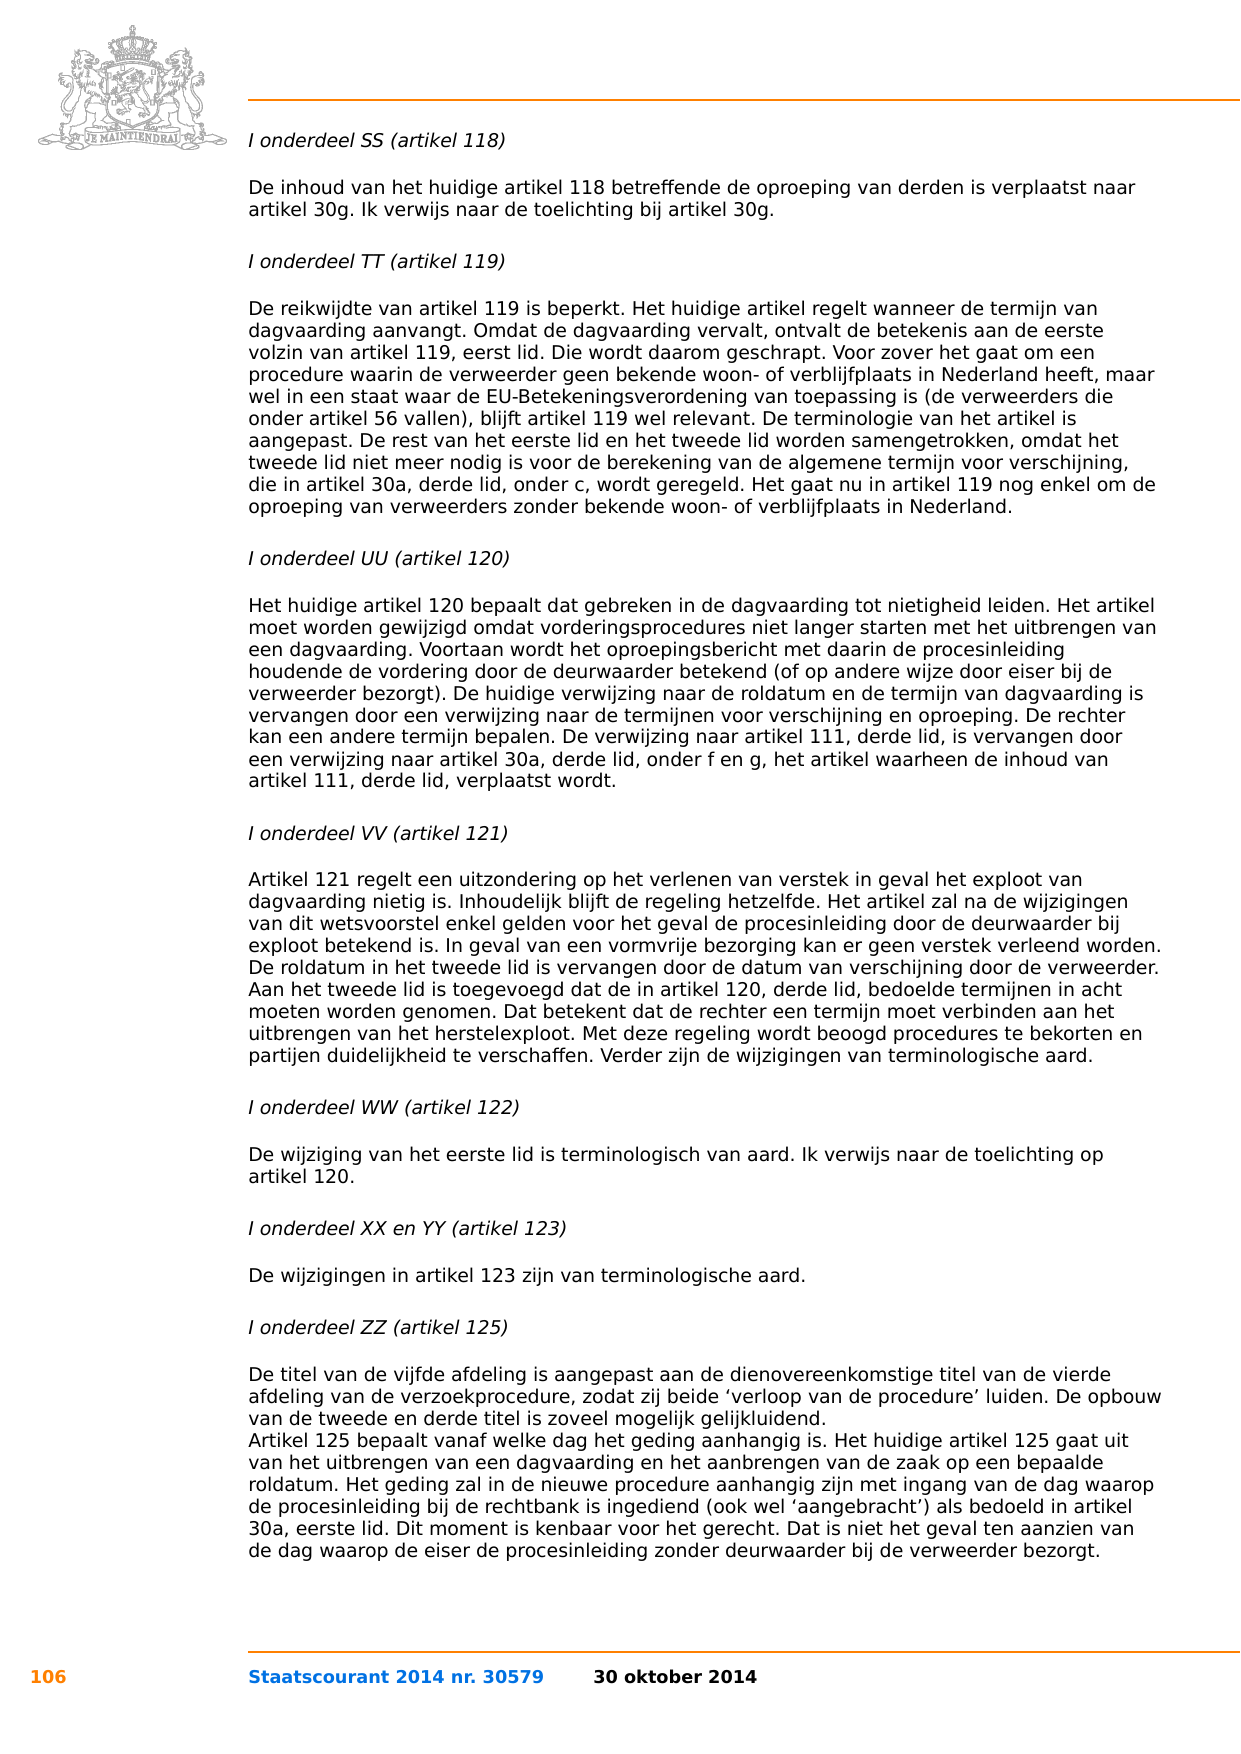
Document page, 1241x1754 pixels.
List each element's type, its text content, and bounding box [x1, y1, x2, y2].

subtitle I onderdeel WW (artikel 122) [248, 1097, 1163, 1119]
subtitle I onderdeel TT (artikel 119) [248, 251, 1163, 273]
text De wijziging van het eerste lid is terminologisch van aard. Ik verwijs naar de toelichting op artikel 120. [248, 1144, 1163, 1188]
text De roldatum in het tweede lid is vervangen door de datum van verschijning door de verweerder. Aan het tweede lid is toegevoegd dat de in artikel 120, derde lid, bedoelde termijnen in acht moeten worden genomen. Dat betekent dat de rechter een termijn moet verbinden aan het uitbrengen van het herstelexploot. Met deze regeling wordt beoogd procedures te bekorten en partijen duidelijkheid te verschaffen. Verder zijn de wijzigingen van terminologische aard. [248, 957, 1163, 1067]
subtitle I onderdeel ZZ (artikel 125) [248, 1317, 1163, 1339]
subtitle I onderdeel SS (artikel 118) [248, 130, 1163, 152]
text Artikel 125 bepaalt vanaf welke dag het geding aanhangig is. Het huidige artikel 125 gaat uit van het uitbrengen van een dagvaarding en het aanbrengen van de zaak op een bepaalde roldatum. Het geding zal in de nieuwe procedure aanhangig zijn met ingang van de dag waarop de procesinleiding bij de rechtbank is ingediend (ook wel ‘aangebracht’) als bedoeld in artikel 30a, eerste lid. Dit moment is kenbaar voor het gerecht. Dat is niet het geval ten aanzien van de dag waarop de eiser de procesinleiding zonder deurwaarder bij de verweerder bezorgt. [248, 1430, 1163, 1562]
text De inhoud van het huidige artikel 118 betreffende de oproeping van derden is verplaatst naar artikel 30g. Ik verwijs naar de toelichting bij artikel 30g. [248, 177, 1163, 221]
subtitle I onderdeel UU (artikel 120) [248, 548, 1163, 569]
picture [38, 25, 227, 150]
text De reikwijdte van artikel 119 is beperkt. Het huidige artikel regelt wanneer de termijn van dagvaarding aanvangt. Omdat de dagvaarding vervalt, ontvalt de betekenis aan de eerste volzin van artikel 119, eerst lid. Die wordt daarom geschrapt. Voor zover het gaat om een procedure waarin de verweerder geen bekende woon- of verblijfplaats in Nederland heeft, maar wel in een staat waar de EU-Betekeningsverordening van toepassing is (de verweerders die onder artikel 56 vallen), blijft artikel 119 wel relevant. De terminologie van het artikel is aangepast. De rest van het eerste lid en het tweede lid worden samengetrokken, omdat het tweede lid niet meer nodig is voor de berekening van de algemene termijn voor verschijning, die in artikel 30a, derde lid, onder c, wordt geregeld. Het gaat nu in artikel 119 nog enkel om de oproeping van verweerders zonder bekende woon- of verblijfplaats in Nederland. [248, 298, 1163, 518]
text De wijzigingen in artikel 123 zijn van terminologische aard. [248, 1265, 1163, 1287]
text Artikel 121 regelt een uitzondering op het verlenen van verstek in geval het exploot van dagvaarding nietig is. Inhoudelijk blijft de regeling hetzelfde. Het artikel zal na de wijzigingen van dit wetsvoorstel enkel gelden voor het geval de procesinleiding door de deurwaarder bij exploot betekend is. In geval van een vormvrije bezorging kan er geen verstek verleend worden. [248, 869, 1163, 957]
text De titel van de vijfde afdeling is aangepast aan de dienovereenkomstige titel van de vierde afdeling van de verzoekprocedure, zodat zij beide ‘verloop van de procedure’ luiden. De opbouw van de tweede en derde titel is zoveel mogelijk gelijkluidend. [248, 1364, 1163, 1430]
subtitle I onderdeel VV (artikel 121) [248, 822, 1163, 844]
text Het huidige artikel 120 bepaalt dat gebreken in de dagvaarding tot nietigheid leiden. Het artikel moet worden gewijzigd omdat vorderingsprocedures niet langer starten met het uitbrengen van een dagvaarding. Voortaan wordt het oproepingsbericht met daarin de procesinleiding houdende de vordering door de deurwaarder betekend (of op andere wijze door eiser bij de verweerder bezorgt). De huidige verwijzing naar de roldatum en de termijn van dagvaarding is vervangen door een verwijzing naar de termijnen voor verschijning en oproeping. De rechter kan een andere termijn bepalen. De verwijzing naar artikel 111, derde lid, is vervangen door een verwijzing naar artikel 30a, derde lid, onder f en g, het artikel waarheen de inhoud van artikel 111, derde lid, verplaatst wordt. [248, 594, 1163, 792]
subtitle I onderdeel XX en YY (artikel 123) [248, 1218, 1163, 1240]
